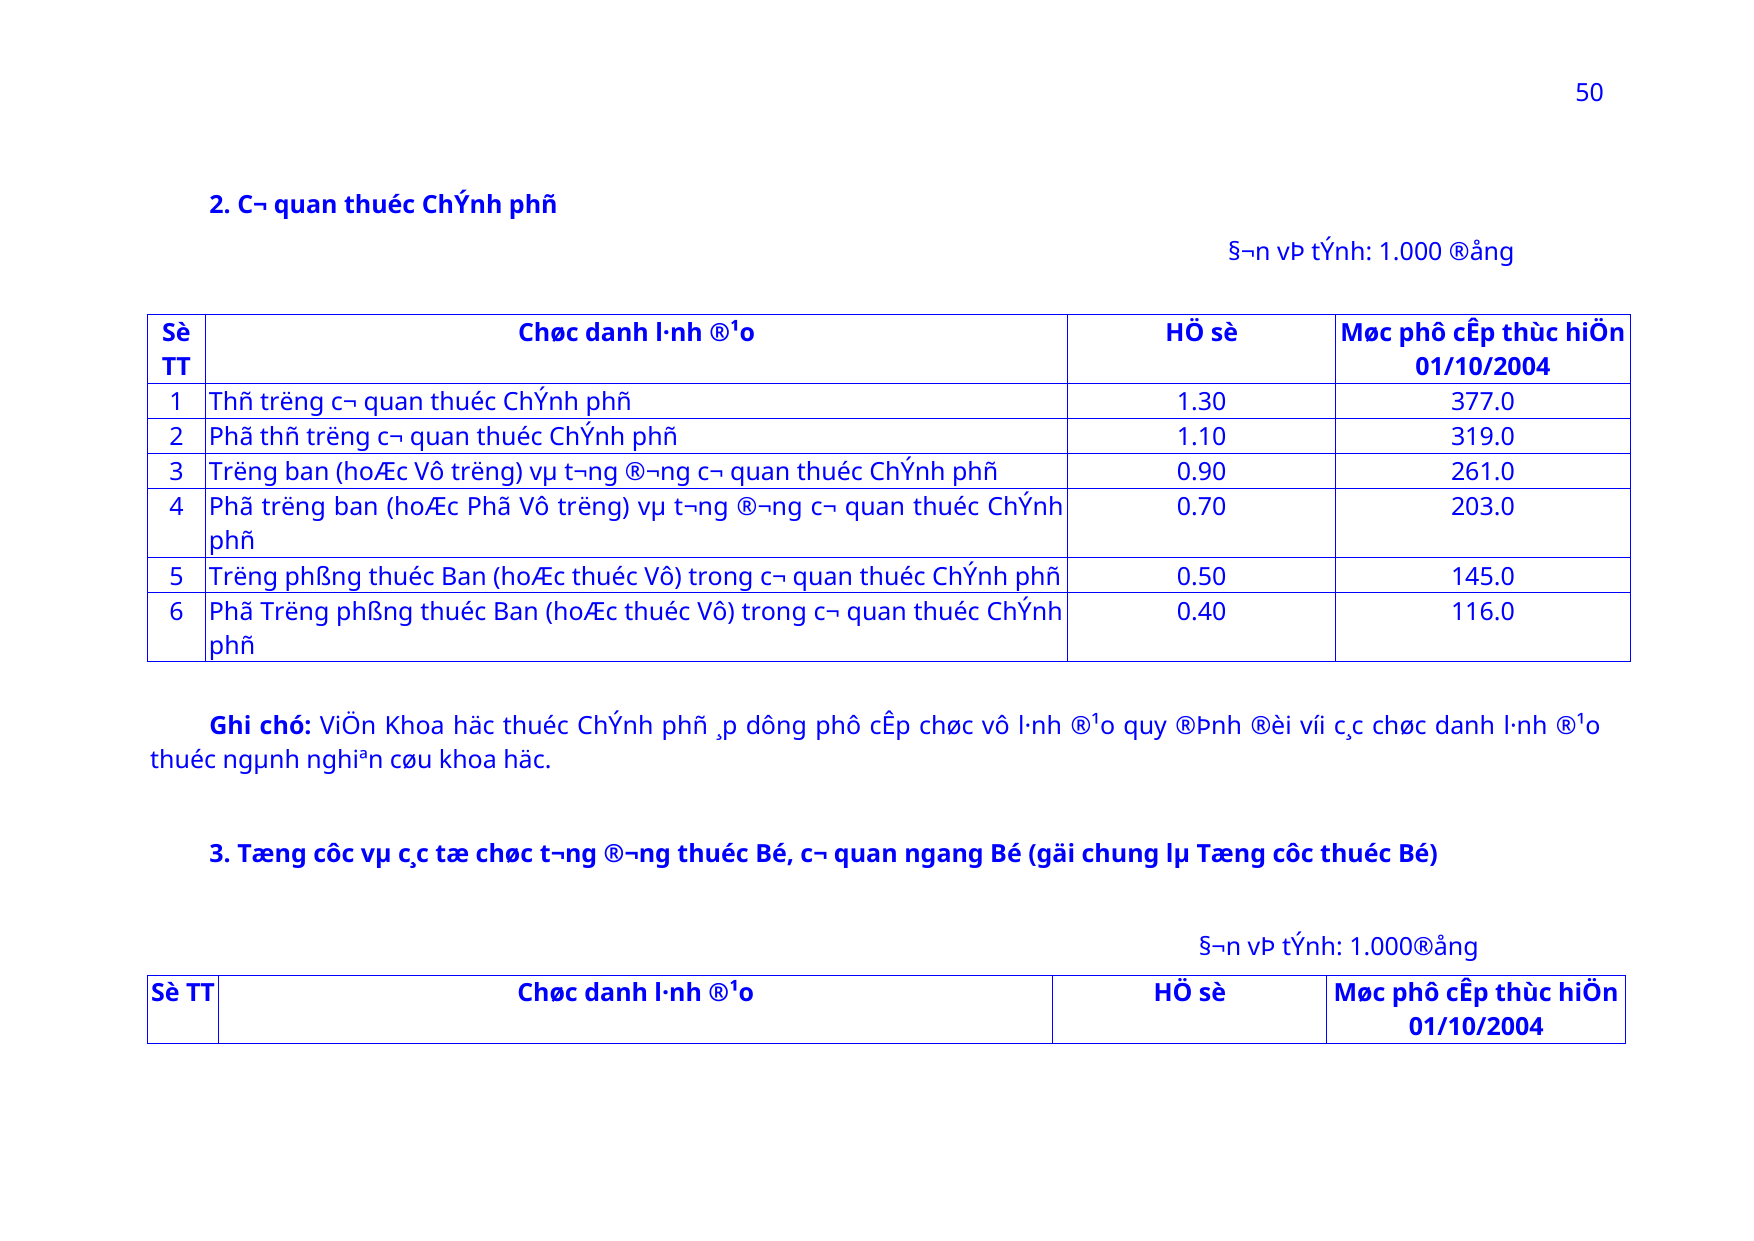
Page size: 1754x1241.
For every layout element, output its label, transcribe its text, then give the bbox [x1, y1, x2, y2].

text 3. Tæng côc vµ c¸c tæ chøc t­¬ng ®­¬ng thuéc Bé, c¬ quan ngang Bé (gäi chung lµ Tæng côc thuéc Bé) [150, 835, 1604, 869]
table_cell 377.0 [1336, 384, 1630, 418]
table_cell 1.30 [1068, 384, 1335, 418]
table_cell 0.40 [1068, 593, 1335, 661]
table_cell 203.0 [1336, 489, 1630, 557]
table_header HÖ sè [1053, 976, 1326, 1043]
table_cell Phã Tr­ëng phßng thuéc Ban (hoÆc thuéc Vô) trong c¬ quan thuéc ChÝnh phñ [206, 593, 1067, 661]
table_cell 0.70 [1068, 489, 1335, 557]
text Ghi chó: ViÖn Khoa häc thuéc ChÝnh phñ ¸p dông phô cÊp chøc vô l·nh ®¹o quy ®Þnh ®èi víi c¸c chøc danh l·nh ®¹o thuéc ngµnh nghiªn cøu khoa häc. [150, 708, 1604, 776]
table_cell 2 [148, 419, 205, 453]
table_cell 319.0 [1336, 419, 1630, 453]
text §¬n vÞ tÝnh: 1.000 ®ång [150, 234, 1604, 302]
table_header Møc phô cÊp thùc hiÖn 01/10/2004 [1336, 315, 1630, 383]
table_cell Phã tr­ëng ban (hoÆc Phã Vô tr­ëng) vµ t­¬ng ®­¬ng c¬ quan thuéc ChÝnh phñ [206, 489, 1067, 557]
table_cell 1 [148, 384, 205, 418]
table_cell 0.90 [1068, 454, 1335, 488]
table_cell Tr­ëng phßng thuéc Ban (hoÆc thuéc Vô) trong c¬ quan thuéc ChÝnh phñ [206, 558, 1067, 592]
table_cell Phã thñ tr­ëng c¬ quan thuéc ChÝnh phñ [206, 419, 1067, 453]
table_cell 6 [148, 593, 205, 661]
table_cell 116.0 [1336, 593, 1630, 661]
table_cell 261.0 [1336, 454, 1630, 488]
table_cell 3 [148, 454, 205, 488]
text §¬n vÞ tÝnh: 1.000®ång [150, 928, 1604, 962]
table_cell 5 [148, 558, 205, 592]
table_cell 1.10 [1068, 419, 1335, 453]
table_header Sè TT [148, 976, 218, 1043]
table_header HÖ sè [1068, 315, 1335, 383]
table_cell Thñ tr­ëng c¬ quan thuéc ChÝnh phñ [206, 384, 1067, 418]
text 2. C¬ quan thuéc ChÝnh phñ [150, 187, 1604, 221]
table_header Chøc danh l·nh ®¹o [219, 976, 1052, 1043]
table_header Møc phô cÊp thùc hiÖn 01/10/2004 [1327, 976, 1625, 1043]
table_cell Tr­ëng ban (hoÆc Vô tr­ëng) vµ t­¬ng ®­¬ng c¬ quan thuéc ChÝnh phñ [206, 454, 1067, 488]
table_cell 0.50 [1068, 558, 1335, 592]
table_header Sè TT [148, 315, 205, 383]
table_header Chøc danh l·nh ®¹o [206, 315, 1067, 383]
table_cell 4 [148, 489, 205, 557]
table_cell 145.0 [1336, 558, 1630, 592]
